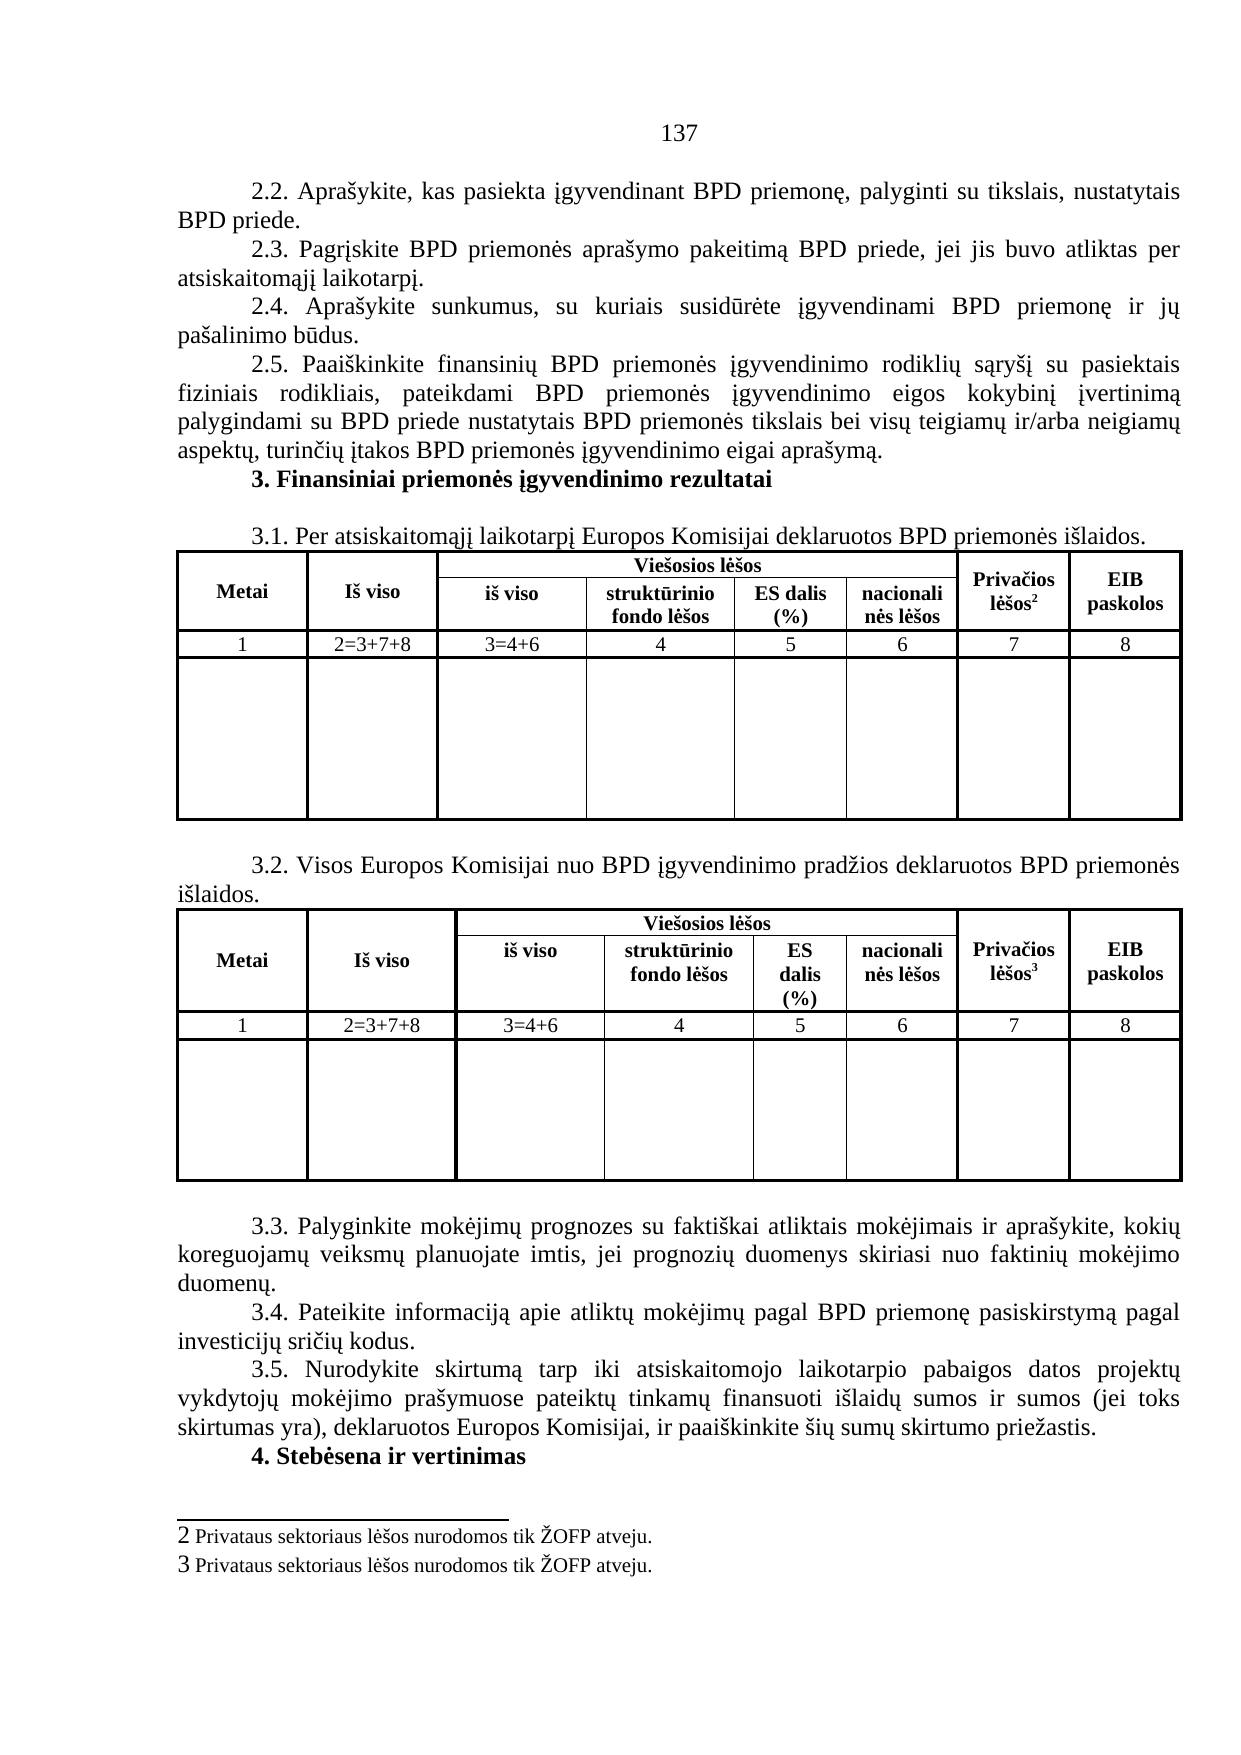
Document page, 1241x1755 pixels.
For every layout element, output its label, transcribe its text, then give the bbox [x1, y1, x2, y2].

table_cell [847, 659, 956, 818]
table_cell ES dalis (%) [754, 936, 846, 1010]
table_cell 6 [847, 632, 956, 656]
text 4. Stebėsena ir vertinimas [177, 1441, 1181, 1469]
text 3.5. Nurodykite skirtumą tarp iki atsiskaitomojo laikotarpio pabaigos datos projektų vykdytojų mokėjimo prašymuose pateiktų tinkamų finansuoti išlaidų sumos ir sumos (jei toks skirtumas yra), deklaruotos Europos Komisijai, ir paaiškinkite šių sumų skirtumo priežastis. [177, 1354, 1181, 1441]
table_cell 2=3+7+8 [309, 632, 436, 656]
table_cell 1 [179, 632, 306, 656]
table_cell 8 [1071, 632, 1179, 656]
table_cell 5 [754, 1013, 846, 1037]
table_cell struktūrinio fondo lėšos [587, 578, 734, 628]
table_cell [735, 659, 846, 818]
table_cell iš viso [458, 936, 604, 1010]
table_cell [605, 1041, 753, 1179]
text 2.5. Paaiškinkite finansinių BPD priemonės įgyvendinimo rodiklių sąryšį su pasiektais fiziniais rodikliais, pateikdami BPD priemonės įgyvendinimo eigos kokybinį įvertinimą palygindami su BPD priede nustatytais BPD priemonės tikslais bei visų teigiamų ir/arba neigiamų aspektų, turinčių įtakos BPD priemonės įgyvendinimo eigai aprašymą. [177, 349, 1181, 464]
table_header EIB paskolos [1071, 553, 1179, 628]
text 3.3. Palyginkite mokėjimų prognozes su faktiškai atliktais mokėjimais ir aprašykite, kokių koreguojamų veiksmų planuojate imtis, jei prognozių duomenys skiriasi nuo faktinių mokėjimo duomenų. [177, 1211, 1181, 1297]
table_header Metai [179, 911, 306, 1010]
table_cell [959, 659, 1068, 818]
table_cell iš viso [439, 578, 586, 628]
table_cell [754, 1041, 846, 1179]
table_cell 4 [605, 1013, 753, 1037]
table_cell [458, 1041, 604, 1179]
table_cell 7 [959, 1013, 1068, 1037]
table_cell [587, 659, 734, 818]
table_cell [179, 1041, 306, 1179]
text 2.4. Aprašykite sunkumus, su kuriais susidūrėte įgyvendinami BPD priemonę ir jų pašalinimo būdus. [177, 291, 1181, 349]
table_cell 1 [179, 1013, 306, 1037]
text 2.2. Aprašykite, kas pasiekta įgyvendinant BPD priemonę, palyginti su tikslais, nustatytais BPD priede. [177, 176, 1181, 234]
table_cell nacionalinės lėšos [847, 936, 956, 1010]
table_cell 7 [959, 632, 1068, 656]
table_cell [439, 659, 586, 818]
table_cell [309, 1041, 454, 1179]
text 3.1. Per atsiskaitomąjį laikotarpį Europos Komisijai deklaruotos BPD priemonės išlaidos. [177, 521, 1181, 550]
table_header Privačios lėšos [959, 911, 1068, 1010]
table_cell [847, 1041, 956, 1179]
table_cell 5 [735, 632, 846, 656]
table_header Metai [179, 553, 306, 628]
table_cell 8 [1071, 1013, 1179, 1037]
text 3. Finansiniai priemonės įgyvendinimo rezultatai [177, 464, 1181, 493]
table_cell 6 [847, 1013, 956, 1037]
table_cell [1071, 659, 1179, 818]
table_cell [1071, 1041, 1179, 1179]
table_header Iš viso [309, 911, 454, 1010]
table_cell ES dalis (%) [735, 578, 846, 628]
table_cell 3=4+6 [458, 1013, 604, 1037]
table_cell 2=3+7+8 [309, 1013, 454, 1037]
table_cell 4 [587, 632, 734, 656]
text 3.2. Visos Europos Komisijai nuo BPD įgyvendinimo pradžios deklaruotos BPD priemonės išlaidos. [177, 850, 1181, 908]
table_cell [179, 659, 306, 818]
table_header Privačios lėšos [959, 553, 1068, 628]
table_cell [959, 1041, 1068, 1179]
table_header Viešosios lėšos [458, 911, 956, 935]
table_header EIB paskolos [1071, 911, 1179, 1010]
table_cell [309, 659, 436, 818]
text 2.3. Pagrįskite BPD priemonės aprašymo pakeitimą BPD priede, jei jis buvo atliktas per atsiskaitomąjį laikotarpį. [177, 234, 1181, 291]
table_cell 3=4+6 [439, 632, 586, 656]
table_header Iš viso [309, 553, 436, 628]
text 3.4. Pateikite informaciją apie atliktų mokėjimų pagal BPD priemonę pasiskirstymą pagal investicijų sričių kodus. [177, 1297, 1181, 1354]
table_header Viešosios lėšos [439, 553, 956, 577]
table_cell nacionalinės lėšos [847, 578, 956, 628]
table_cell struktūrinio fondo lėšos [605, 936, 753, 1010]
